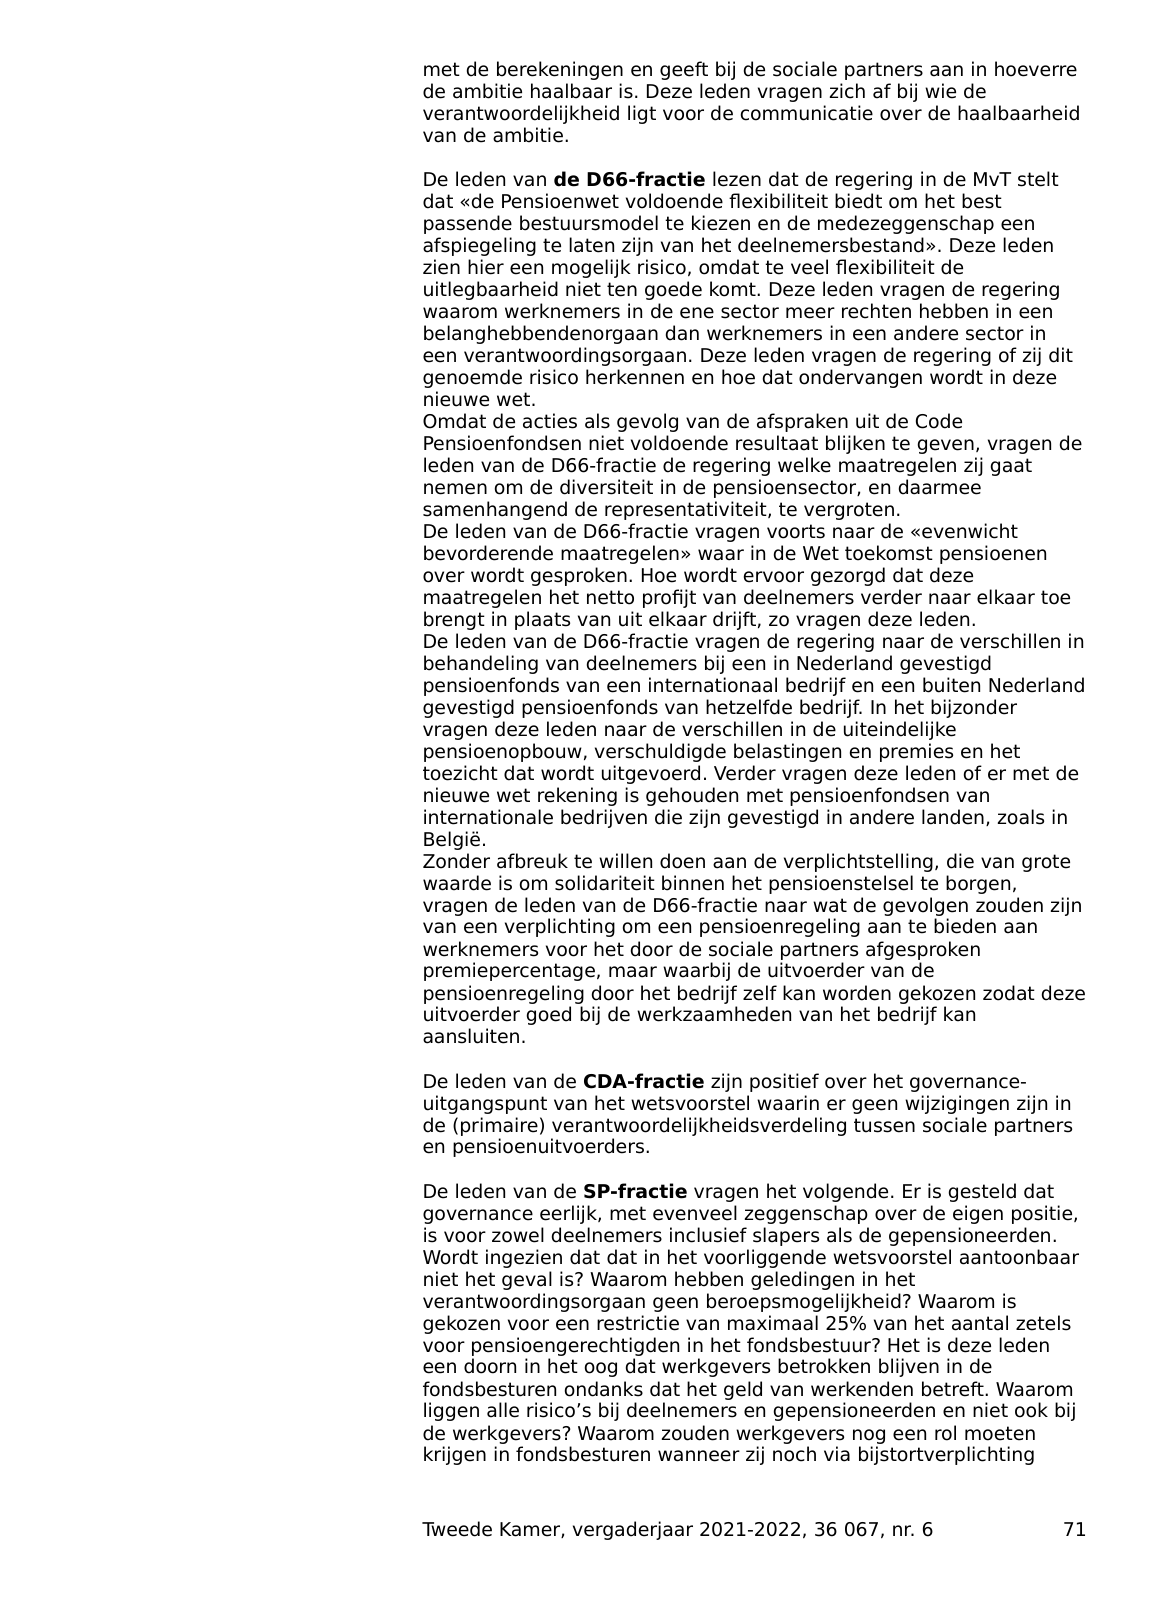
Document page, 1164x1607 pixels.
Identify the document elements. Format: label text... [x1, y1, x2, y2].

text De leden van de D66-fractie vragen de regering naar de verschillen in behandeling van deelnemers bij een in Nederland gevestigd pensioenfonds van een internationaal bedrijf en een buiten Nederland gevestigd pensioenfonds van hetzelfde bedrijf. In het bijzonder vragen deze leden naar de verschillen in de uiteindelijke pensioenopbouw, verschuldigde belastingen en premies en het toezicht dat wordt uitgevoerd. Verder vragen deze leden of er met de nieuwe wet rekening is gehouden met pensioenfondsen van internationale bedrijven die zijn gevestigd in andere landen, zoals in België. [422, 631, 1087, 851]
text Zonder afbreuk te willen doen aan de verplichtstelling, die van grote waarde is om solidariteit binnen het pensioenstelsel te borgen, vragen de leden van de D66-fractie naar wat de gevolgen zouden zijn van een verplichting om een pensioenregeling aan te bieden aan werknemers voor het door de sociale partners afgesproken premiepercentage, maar waarbij de uitvoerder van de pensioenregeling door het bedrijf zelf kan worden gekozen zodat deze uitvoerder goed bij de werkzaamheden van het bedrijf kan aansluiten. [422, 851, 1087, 1048]
text De leden van de SP-fractie vragen het volgende. Er is gesteld dat governance eerlijk, met evenveel zeggenschap over de eigen positie, is voor zowel deelnemers inclusief slapers als de gepensioneerden. Wordt ingezien dat dat in het voorliggende wetsvoorstel aantoonbaar niet het geval is? Waarom hebben geledingen in het verantwoordingsorgaan geen beroepsmogelijkheid? Waarom is gekozen voor een restrictie van maximaal 25% van het aantal zetels voor pensioengerechtigden in het fondsbestuur? Het is deze leden een doorn in het oog dat werkgevers betrokken blijven in de fondsbesturen ondanks dat het geld van werkenden betreft. Waarom liggen alle risico’s bij deelnemers en gepensioneerden en niet ook bij de werkgevers? Waarom zouden werkgevers nog een rol moeten krijgen in fondsbesturen wanneer zij noch via bijstortverplichting [422, 1181, 1087, 1466]
text De leden van de D66-fractie lezen dat de regering in de MvT stelt dat «de Pensioenwet voldoende flexibiliteit biedt om het best passende bestuursmodel te kiezen en de medezeggenschap een afspiegeling te laten zijn van het deelnemersbestand». Deze leden zien hier een mogelijk risico, omdat te veel flexibiliteit de uitlegbaarheid niet ten goede komt. Deze leden vragen de regering waarom werknemers in de ene sector meer rechten hebben in een belanghebbendenorgaan dan werknemers in een andere sector in een verantwoordingsorgaan. Deze leden vragen de regering of zij dit genoemde risico herkennen en hoe dat ondervangen wordt in deze nieuwe wet. [422, 169, 1087, 411]
text De leden van de CDA-fractie zijn positief over het governance-uitgangspunt van het wetsvoorstel waarin er geen wijzigingen zijn in de (primaire) verantwoordelijkheidsverdeling tussen sociale partners en pensioenuitvoerders. [422, 1071, 1087, 1158]
text De leden van de D66-fractie vragen voorts naar de «evenwicht bevorderende maatregelen» waar in de Wet toekomst pensioenen over wordt gesproken. Hoe wordt ervoor gezorgd dat deze maatregelen het netto profijt van deelnemers verder naar elkaar toe brengt in plaats van uit elkaar drijft, zo vragen deze leden. [422, 521, 1087, 631]
text met de berekeningen en geeft bij de sociale partners aan in hoeverre de ambitie haalbaar is. Deze leden vragen zich af bij wie de verantwoordelijkheid ligt voor de communicatie over de haalbaarheid van de ambitie. [422, 59, 1087, 147]
text Omdat de acties als gevolg van de afspraken uit de Code Pensioenfondsen niet voldoende resultaat blijken te geven, vragen de leden van de D66-fractie de regering welke maatregelen zij gaat nemen om de diversiteit in de pensioensector, en daarmee samenhangend de representativiteit, te vergroten. [422, 411, 1087, 521]
